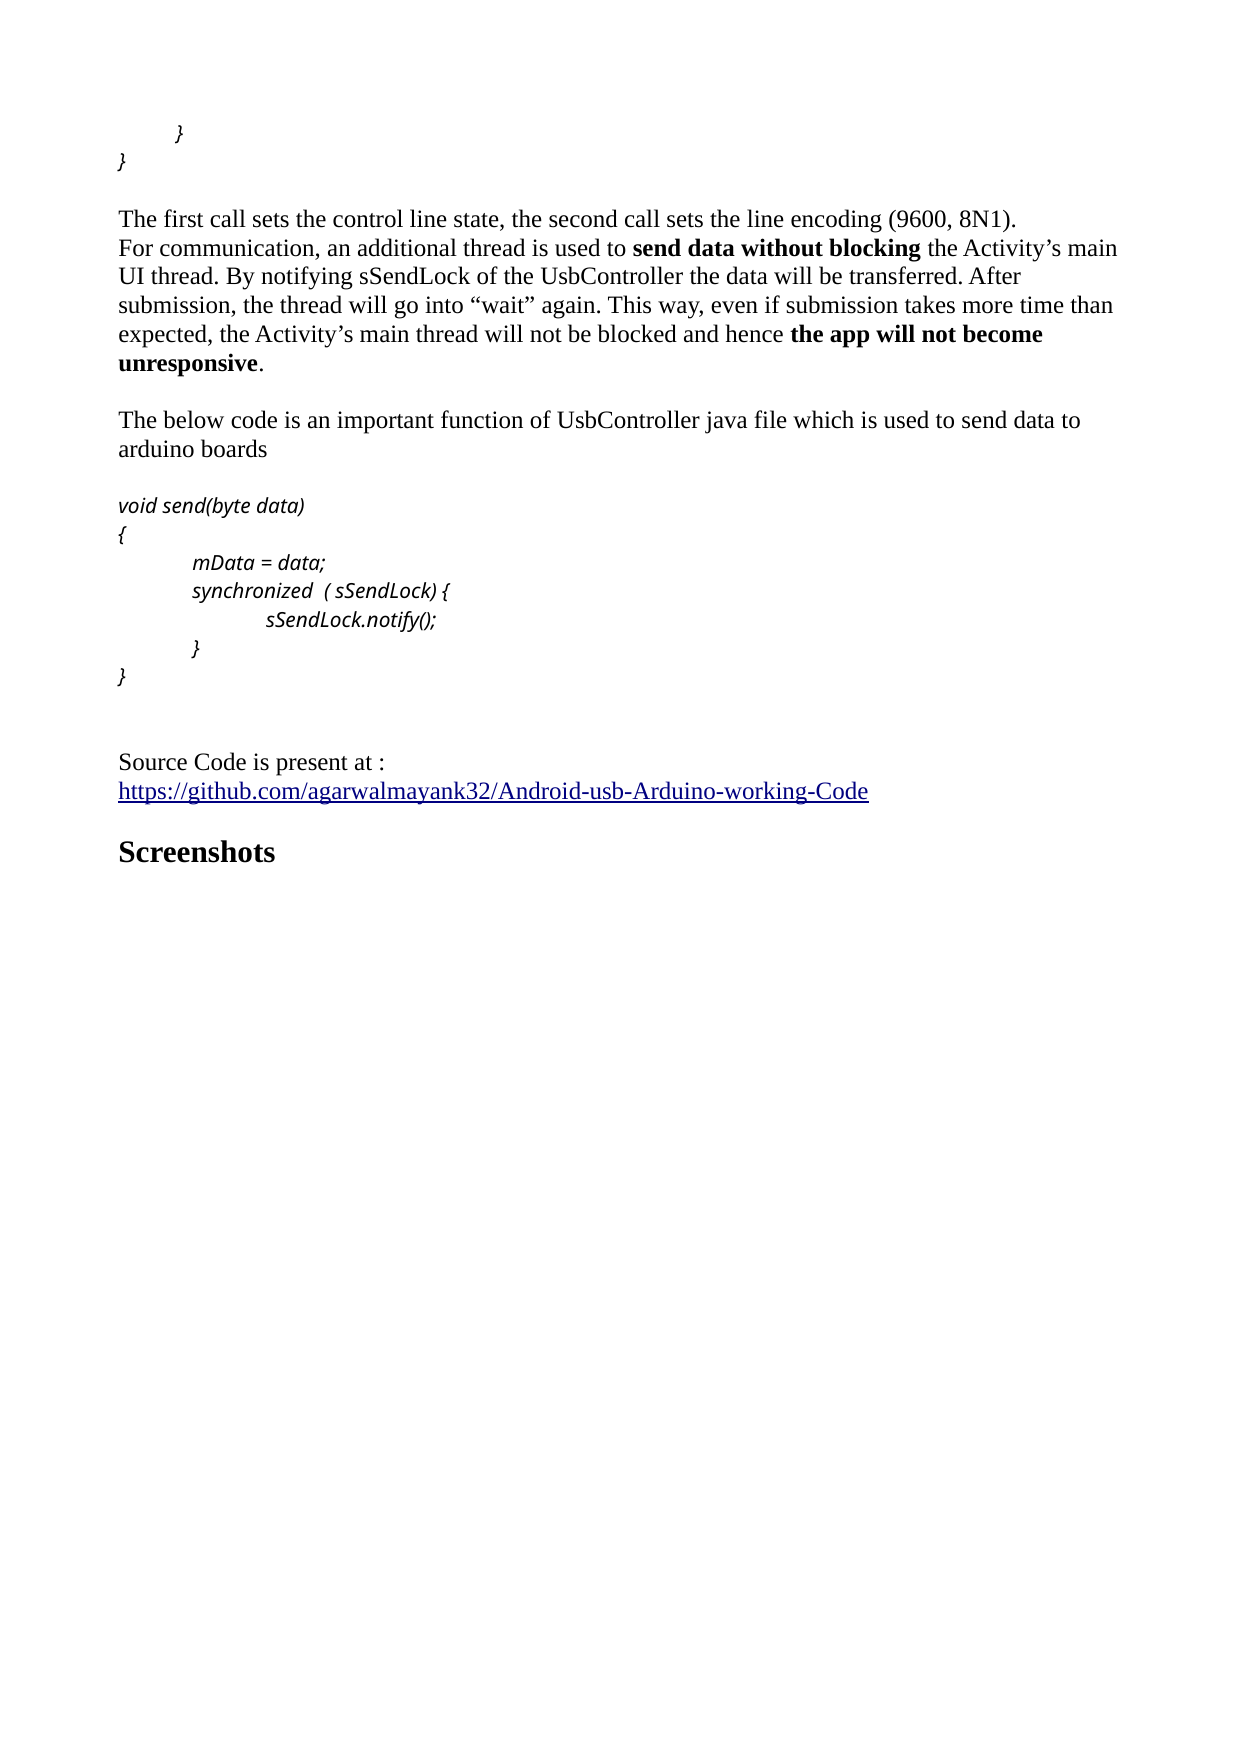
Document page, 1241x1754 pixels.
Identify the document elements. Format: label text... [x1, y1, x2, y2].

text void send(byte data) [118, 491, 1122, 519]
text The below code is an important function of UsbController java file which is used to send data to arduino boards [118, 405, 1122, 463]
text { [118, 519, 1122, 548]
text https://github.com/agarwalmayank32/Android-usb-Arduino-working-Code [118, 776, 1122, 805]
text sSendLock.notify(); [118, 605, 1122, 633]
text Source Code is present at : [118, 747, 1122, 776]
text } [118, 662, 1122, 690]
text mData = data; [118, 548, 1122, 576]
text synchronized ( sSendLock) { [118, 576, 1122, 605]
text } [118, 633, 1122, 662]
text } [118, 118, 1122, 147]
text Screenshots [118, 834, 1122, 870]
text The first call sets the control line state, the second call sets the line encoding (9600, 8N1). For communication, an additional thread is used to send data without blocking the Activity’s main UI thread. By notifying sSendLock of the UsbController the data will be transferred. After submission, the thread will go into “wait” again. This way, even if submission takes more time than expected, the Activity’s main thread will not be blocked and hence the app will not become unresponsive. [118, 204, 1122, 376]
text } [118, 147, 1122, 175]
